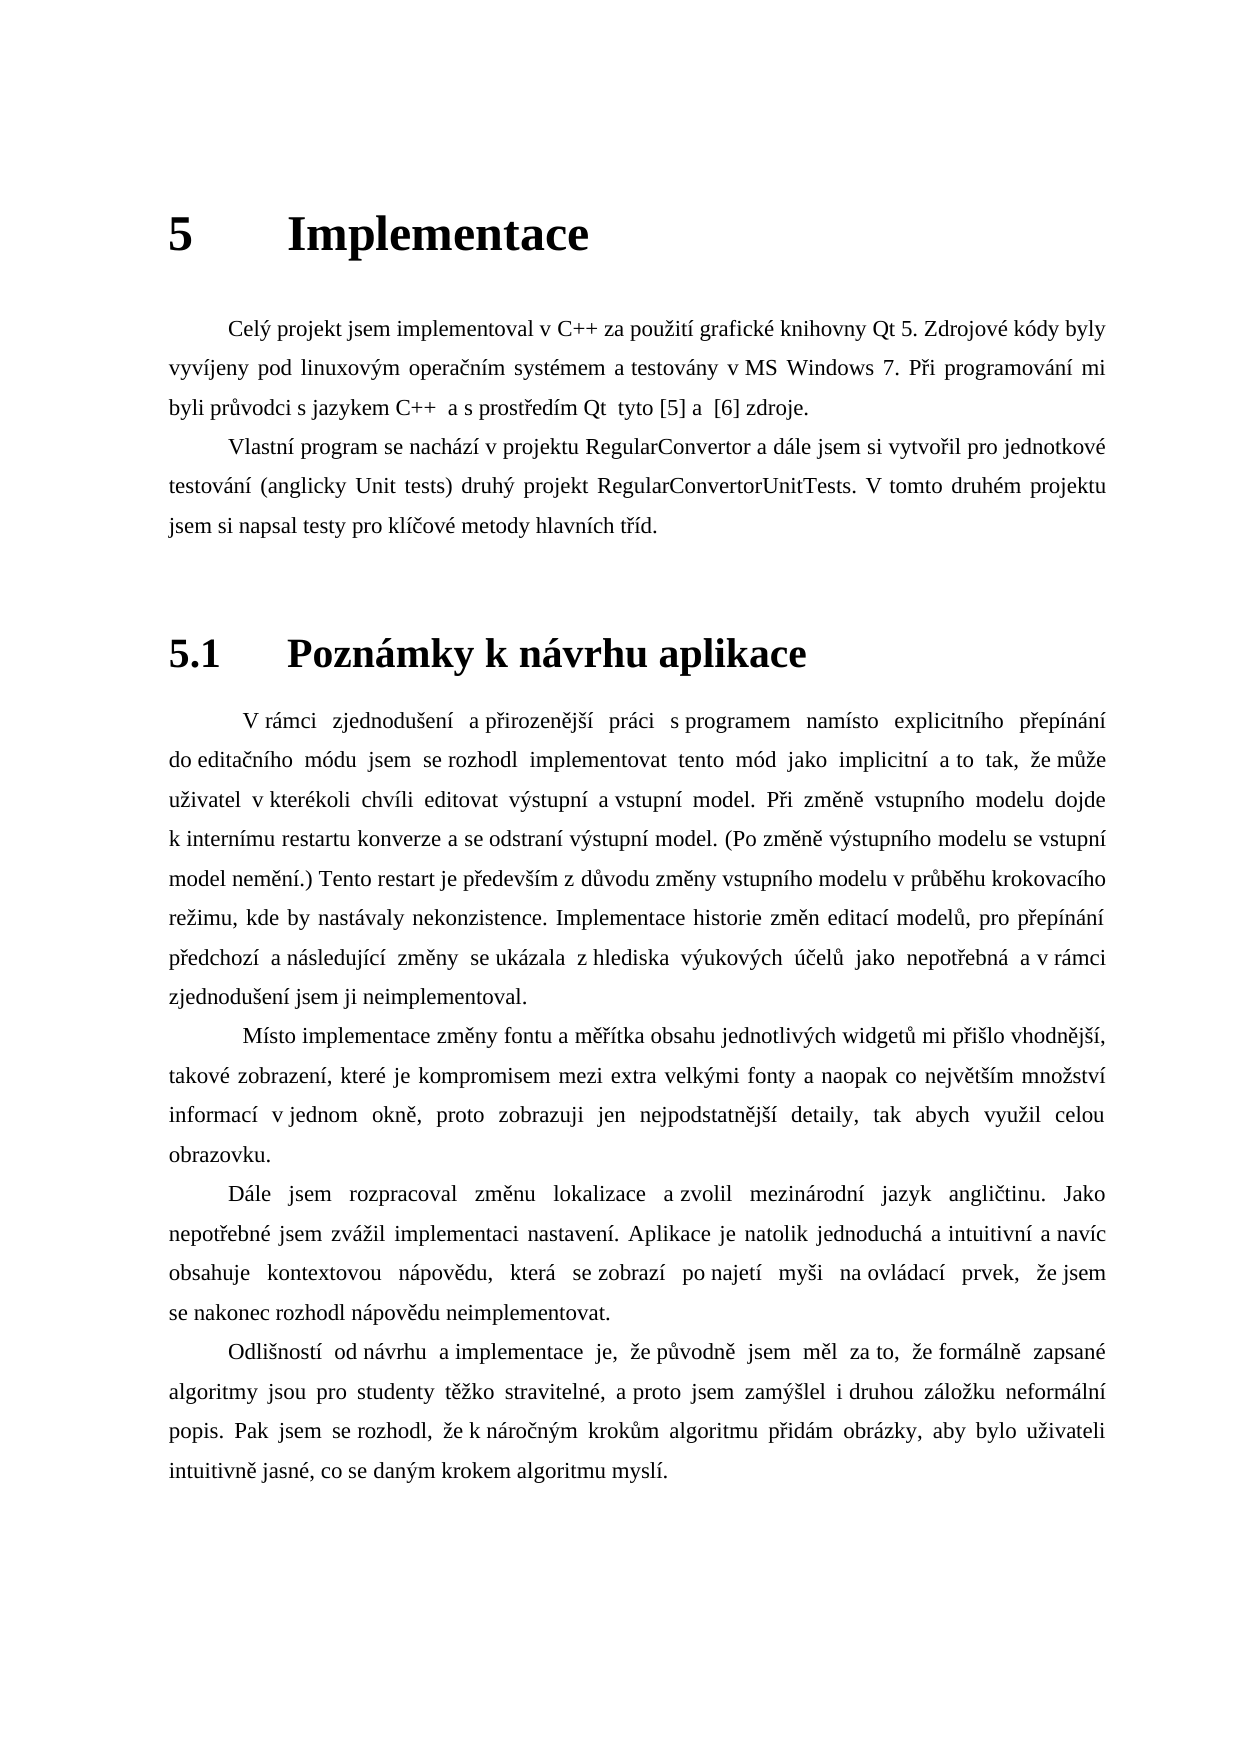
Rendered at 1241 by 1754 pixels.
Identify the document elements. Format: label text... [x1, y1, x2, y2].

text Místo implementace změny fontu a měřítka obsahu jednotlivých widgetů mi přišlo vhodnější, takové zobrazení, které je kompromisem mezi extra velkými fonty a naopak co největším množství informací v jednom okně, proto zobrazuji jen nejpodstatnější detaily, tak abych využil celou obrazovku. [169, 1022, 1106, 1167]
text V rámci zjednodušení a přirozenější práci s programem namísto explicitního přepínání do editačního módu jsem se rozhodl implementovat tento mód jako implicitní a to tak, že může uživatel v kterékoli chvíli editovat výstupní a vstupní model. Při změně vstupního modelu dojde k internímu restartu konverze a se odstraní výstupní model. (Po změně výstupního modelu se vstupní model nemění.) Tento restart je především z důvodu změny vstupního modelu v průběhu krokovacího režimu, kde by nastávaly nekonzistence. Implementace historie změn editací modelů, pro přepínání předchozí a následující změny se ukázala z hlediska výukových účelů jako nepotřebná a v rámci zjednodušení jsem ji neimplementoval. [169, 707, 1106, 1009]
text Dále jsem rozpracoval změnu lokalizace a zvolil mezinárodní jazyk angličtinu. Jako nepotřebné jsem zvážil implementaci nastavení. Aplikace je natolik jednoduchá a intuitivní a navíc obsahuje kontextovou nápovědu, která se zobrazí po najetí myši na ovládací prvek, že jsem se nakonec rozhodl nápovědu neimplementovat. [169, 1180, 1106, 1325]
subtitle Implementace [169, 203, 1106, 261]
subtitle Poznámky k návrhu aplikace [169, 628, 1106, 676]
text Odlišností od návrhu a implementace je, že původně jsem měl za to, že formálně zapsané algoritmy jsou pro studenty těžko stravitelné, a proto jsem zamýšlel i druhou záložku neformální popis. Pak jsem se rozhodl, že k náročným krokům algoritmu přidám obrázky, aby bylo uživateli intuitivně jasné, co se daným krokem algoritmu myslí. [169, 1338, 1106, 1483]
text Celý projekt jsem implementoval v C++ za použití grafické knihovny Qt 5. Zdrojové kódy byly vyvíjeny pod linuxovým operačním systémem a testovány v MS Windows 7. Při programování mi byli průvodci s jazykem C++ a s prostředím Qt tyto [5] a [6] zdroje. [169, 315, 1106, 420]
text Vlastní program se nachází v projektu RegularConvertor a dále jsem si vytvořil pro jednotkové testování (anglicky Unit tests) druhý projekt RegularConvertorUnitTests. V tomto druhém projektu jsem si napsal testy pro klíčové metody hlavních tříd. [169, 433, 1106, 538]
